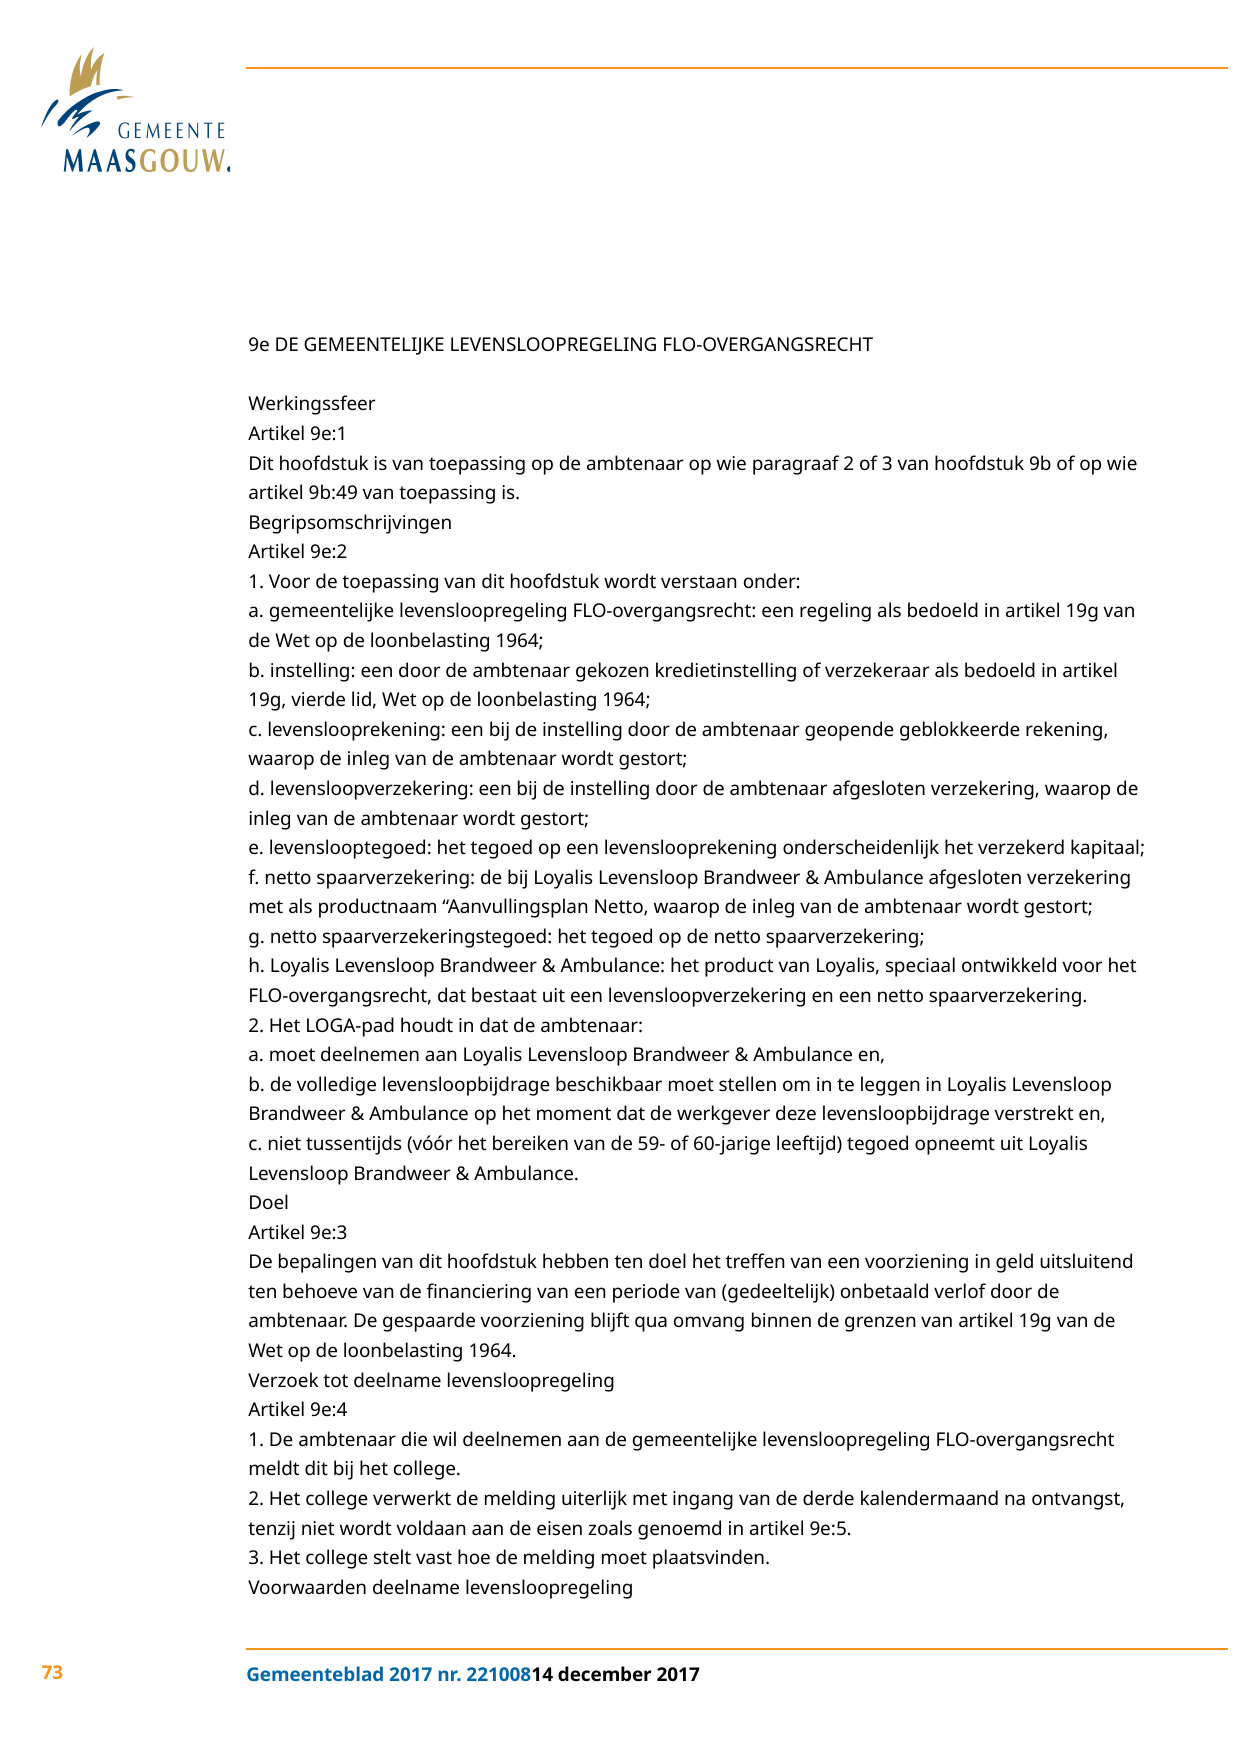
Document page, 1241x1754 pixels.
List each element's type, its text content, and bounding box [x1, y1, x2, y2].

picture [41, 47, 231, 172]
text Begripsomschrijvingen [248, 509, 1152, 535]
text Artikel 9e:4 [248, 1396, 1152, 1422]
text Artikel 9e:1 [248, 420, 1152, 446]
text g. netto spaarverzekeringstegoed: het tegoed op de netto spaarverzekering; [248, 923, 1152, 949]
text Artikel 9e:3 [248, 1219, 1152, 1245]
text 3. Het college stelt vast hoe de melding moet plaatsvinden. [248, 1544, 1152, 1570]
text Voorwaarden deelname levensloopregeling [248, 1574, 1152, 1600]
text a. gemeentelijke levensloopregeling FLO-overgangsrecht: een regeling als bedoeld in artikel 19g van de Wet op de loonbelasting 1964; [248, 598, 1152, 653]
text De bepalingen van dit hoofdstuk hebben ten doel het treffen van een voorziening in geld uitsluitend ten behoeve van de financiering van een periode van (gedeeltelijk) onbetaald verlof door de ambtenaar. De gespaarde voorziening blijft qua omvang binnen de grenzen van artikel 19g van de Wet op de loonbelasting 1964. [248, 1248, 1152, 1363]
text 2. Het LOGA-pad houdt in dat de ambtenaar: [248, 1012, 1152, 1038]
text 1. De ambtenaar die wil deelnemen aan de gemeentelijke levensloopregeling FLO-overgangsrecht meldt dit bij het college. [248, 1426, 1152, 1481]
text b. de volledige levensloopbijdrage beschikbaar moet stellen om in te leggen in Loyalis Levensloop Brandweer & Ambulance op het moment dat de werkgever deze levensloopbijdrage verstrekt en, [248, 1071, 1152, 1126]
text Dit hoofdstuk is van toepassing op de ambtenaar op wie paragraaf 2 of 3 van hoofdstuk 9b of op wie artikel 9b:49 van toepassing is. [248, 450, 1152, 505]
text Artikel 9e:2 [248, 538, 1152, 564]
text d. levensloopverzekering: een bij de instelling door de ambtenaar afgesloten verzekering, waarop de inleg van de ambtenaar wordt gestort; [248, 775, 1152, 831]
text e. levenslooptegoed: het tegoed op een levenslooprekening onderscheidenlijk het verzekerd kapitaal; [248, 834, 1152, 860]
text c. levenslooprekening: een bij de instelling door de ambtenaar geopende geblokkeerde rekening, waarop de inleg van de ambtenaar wordt gestort; [248, 716, 1152, 771]
text 9e DE GEMEENTELIJKE LEVENSLOOPREGELING FLO-OVERGANGSRECHT [248, 331, 1152, 357]
text f. netto spaarverzekering: de bij Loyalis Levensloop Brandweer & Ambulance afgesloten verzekering met als productnaam “Aanvullingsplan Netto, waarop de inleg van de ambtenaar wordt gestort; [248, 864, 1152, 919]
text c. niet tussentijds (vóór het bereiken van de 59- of 60-jarige leeftijd) tegoed opneemt uit Loyalis Levensloop Brandweer & Ambulance. [248, 1130, 1152, 1186]
text Doel [248, 1189, 1152, 1215]
text b. instelling: een door de ambtenaar gekozen kredietinstelling of verzekeraar als bedoeld in artikel 19g, vierde lid, Wet op de loonbelasting 1964; [248, 657, 1152, 712]
text Werkingssfeer [248, 391, 1152, 416]
text 2. Het college verwerkt de melding uiterlijk met ingang van de derde kalendermaand na ontvangst, tenzij niet wordt voldaan aan de eisen zoals genoemd in artikel 9e:5. [248, 1485, 1152, 1541]
text h. Loyalis Levensloop Brandweer & Ambulance: het product van Loyalis, speciaal ontwikkeld voor het FLO-overgangsrecht, dat bestaat uit een levensloopverzekering en een netto spaarverzekering. [248, 953, 1152, 1008]
text 1. Voor de toepassing van dit hoofdstuk wordt verstaan onder: [248, 568, 1152, 594]
text a. moet deelnemen aan Loyalis Levensloop Brandweer & Ambulance en, [248, 1041, 1152, 1067]
text Verzoek tot deelname levensloopregeling [248, 1367, 1152, 1393]
